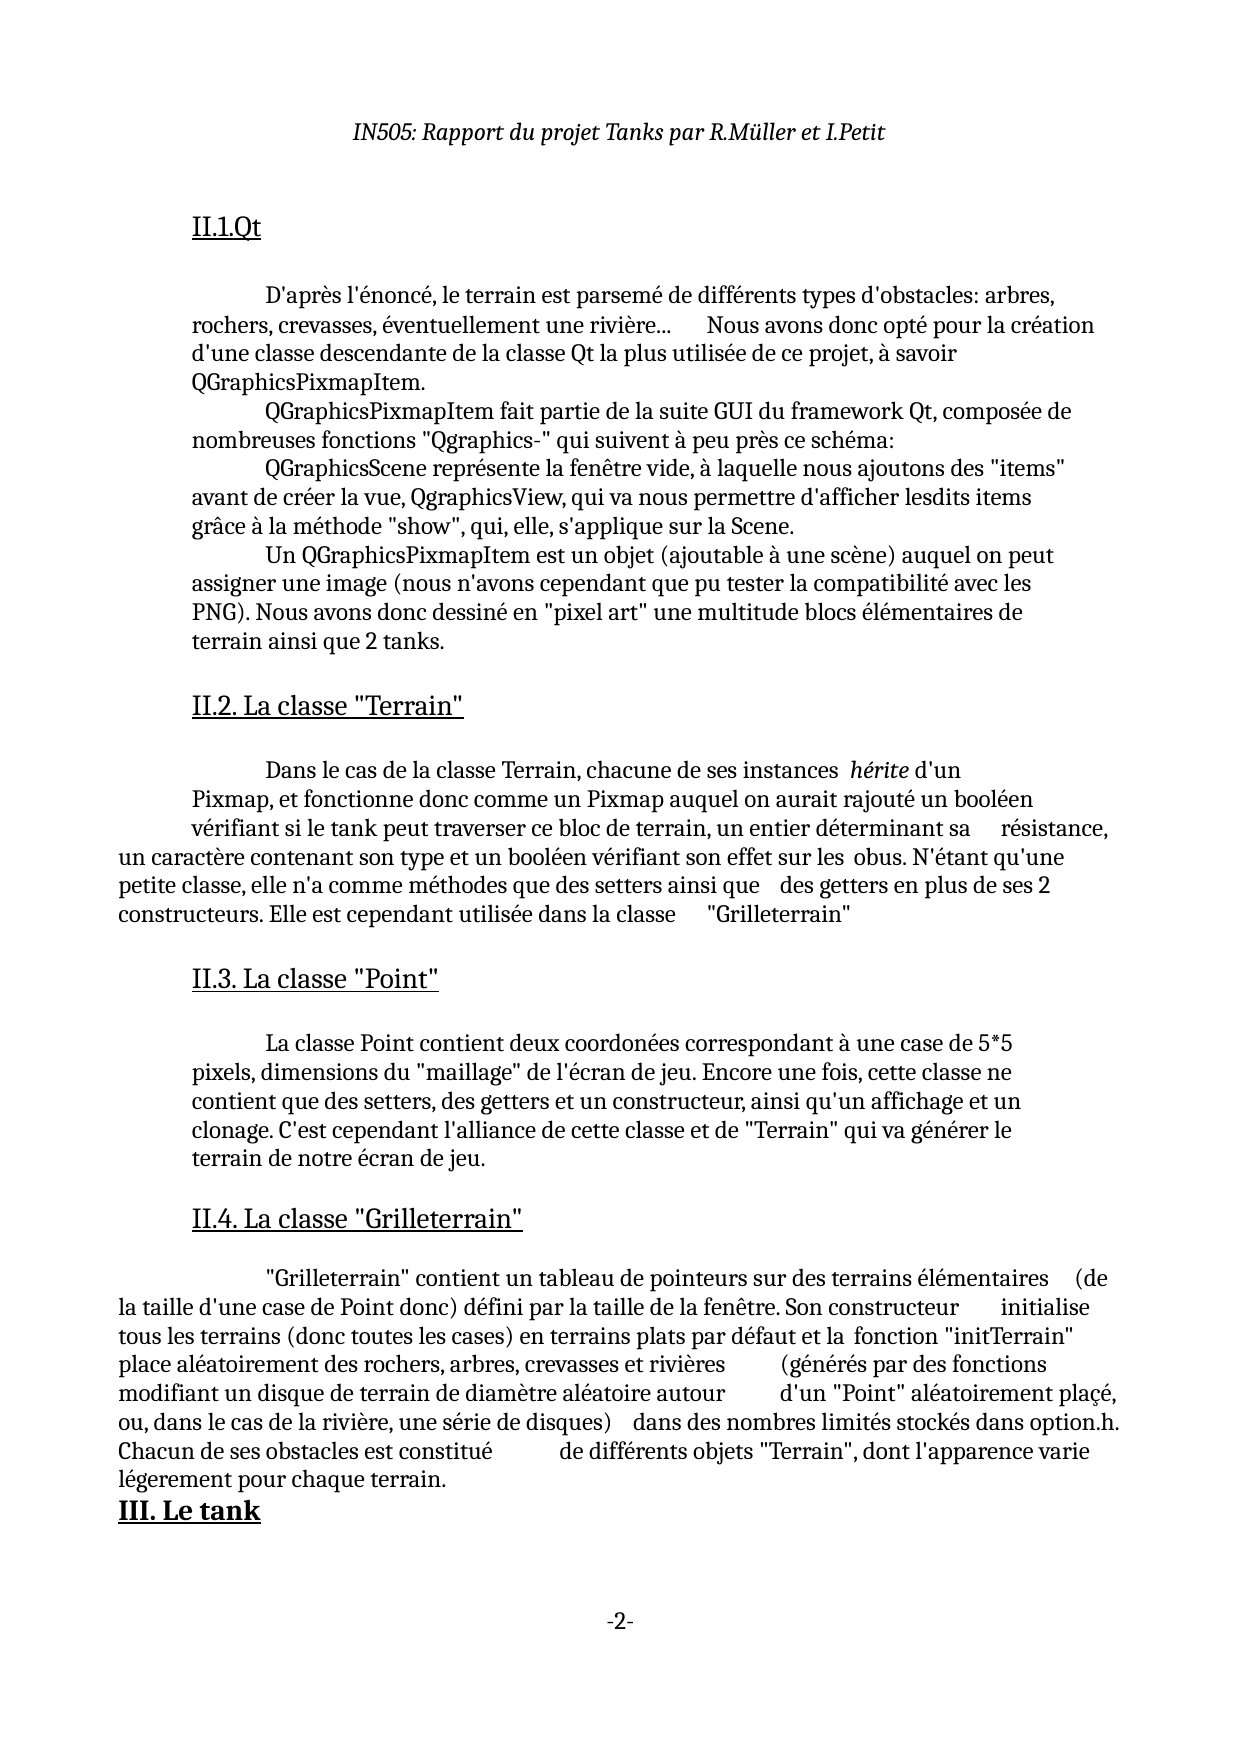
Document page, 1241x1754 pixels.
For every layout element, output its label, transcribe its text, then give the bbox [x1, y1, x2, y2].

text QGraphicsScene représente la fenêtre vide, à laquelle nous ajoutons des "items" [118, 454, 1122, 483]
text II.4. La classe "Grilleterrain" [118, 1202, 1122, 1235]
text La classe Point contient deux coordonées correspondant à une case de 5*5 pixels, dimensions du "maillage" de l'écran de jeu. Encore une fois, cette classe ne contient que des setters, des getters et un constructeur, ainsi qu'un affichage et un clonage. C'est cependant l'alliance de cette classe et de "Terrain" qui va générer le terrain de notre écran de jeu. [118, 1029, 1122, 1173]
text Dans le cas de la classe Terrain, chacune de ses instances hérite d'un Pixmap, et fonctionne donc comme un Pixmap auquel on aurait rajouté un booléen vérifiant si le tank peut traverser ce bloc de terrain, un entier déterminant sa résistance, un caractère contenant son type et un booléen vérifiant son effet sur les obus. N'étant qu'une petite classe, elle n'a comme méthodes que des setters ainsi que des getters en plus de ses 2 constructeurs. Elle est cependant utilisée dans la classe "Grilleterrain" [118, 756, 1122, 929]
text "Grilleterrain" contient un tableau de pointeurs sur des terrains élémentaires (de la taille d'une case de Point donc) défini par la taille de la fenêtre. Son constructeur initialise tous les terrains (donc toutes les cases) en terrains plats par défaut et la fonction "initTerrain" place aléatoirement des rochers, arbres, crevasses et rivières (générés par des fonctions modifiant un disque de terrain de diamètre aléatoire autour d'un "Point" aléatoirement plaçé, ou, dans le cas de la rivière, une série de disques) dans des nombres limités stockés dans option.h. Chacun de ses obstacles est constitué de différents objets "Terrain", dont l'apparence varie légerement pour chaque terrain. [118, 1264, 1122, 1494]
text II.1.Qt [118, 210, 1122, 243]
text avant de créer la vue, QgraphicsView, qui va nous permettre d'afficher lesdits items grâce à la méthode "show", qui, elle, s'applique sur la Scene. Un QGraphicsPixmapItem est un objet (ajoutable à une scène) auquel on peut assigner une image (nous n'avons cependant que pu tester la compatibilité avec les PNG). Nous avons donc dessiné en "pixel art" une multitude blocs élémentaires de terrain ainsi que 2 tanks. [118, 483, 1122, 656]
text II.3. La classe "Point" [118, 962, 1122, 996]
text II.2. La classe "Terrain" [118, 689, 1122, 723]
text III. Le tank [118, 1494, 1122, 1528]
text D'après l'énoncé, le terrain est parsemé de différents types d'obstacles: arbres, rochers, crevasses, éventuellement une rivière... Nous avons donc opté pour la création d'une classe descendante de la classe Qt la plus utilisée de ce projet, à savoir QGraphicsPixmapItem. QGraphicsPixmapItem fait partie de la suite GUI du framework Qt, composée de nombreuses fonctions "Qgraphics-" qui suivent à peu près ce schéma: [118, 277, 1122, 454]
